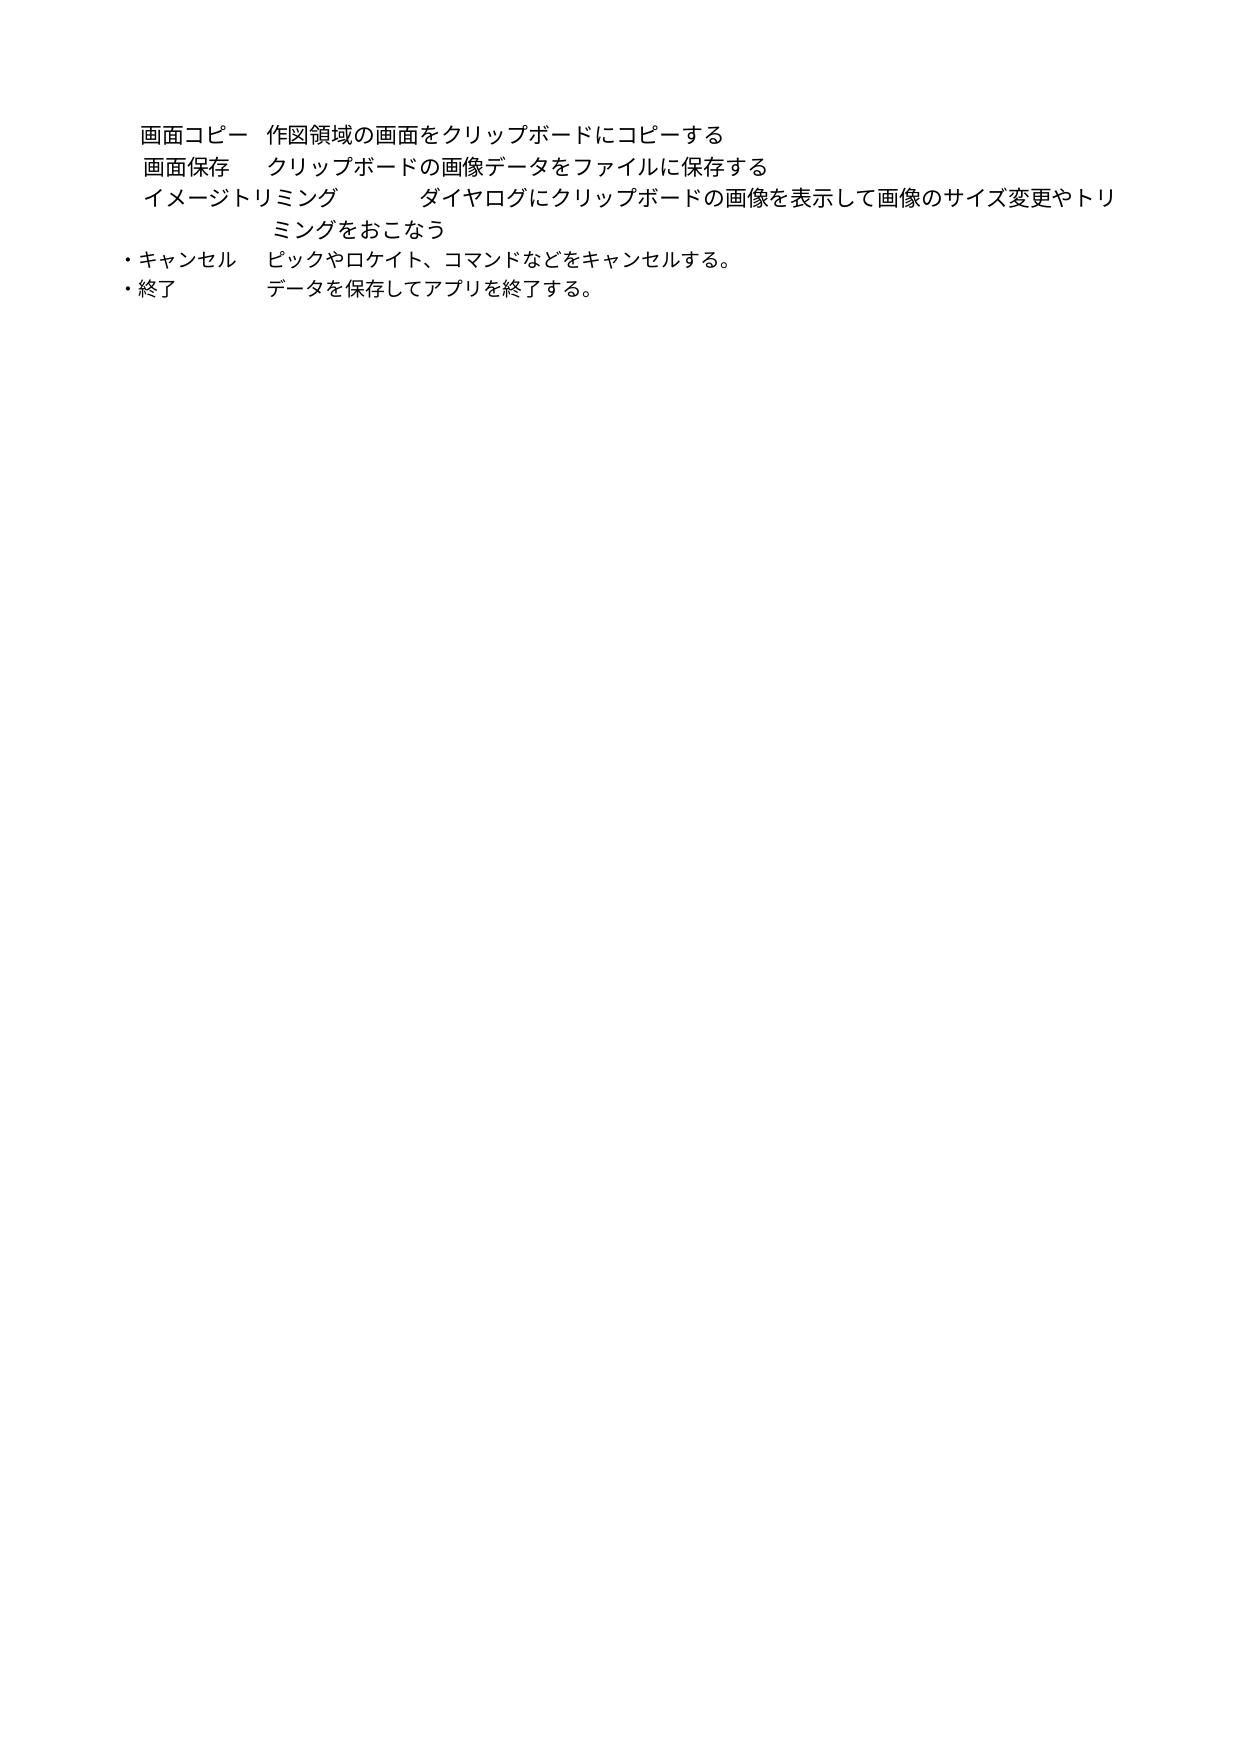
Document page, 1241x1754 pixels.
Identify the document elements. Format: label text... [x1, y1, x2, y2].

text ・終了 データを保存してアプリを終了する。 [118, 273, 1122, 302]
text 画面保存 クリップボードの画像データをファイルに保存する [118, 150, 1122, 181]
text イメージトリミング ダイヤログにクリップボードの画像を表示して画像のサイズ変更やトリミングをおこなう [118, 181, 1122, 245]
text 画面コピー 作図領域の画面をクリップボードにコピーする [118, 118, 1122, 150]
text ・キャンセル ピックやロケイト、コマンドなどをキャンセルする。 [118, 245, 1122, 273]
